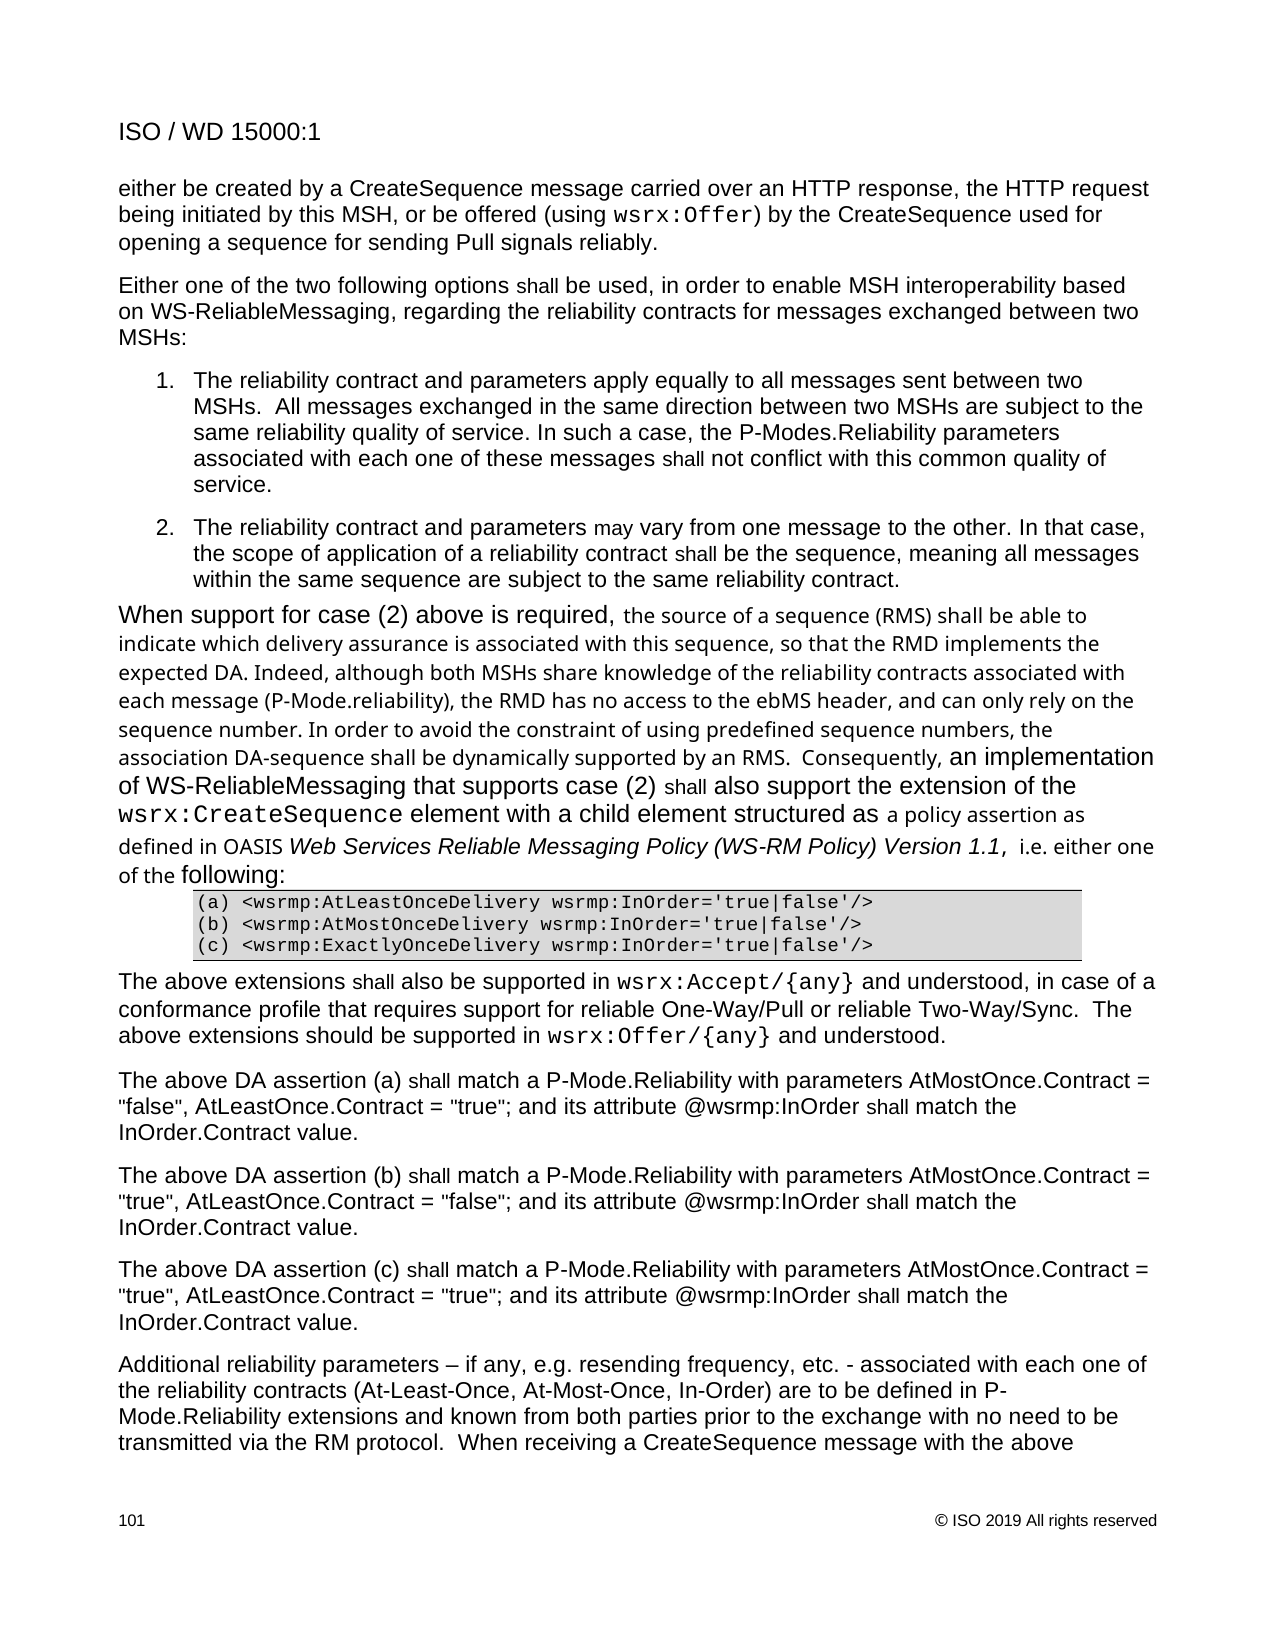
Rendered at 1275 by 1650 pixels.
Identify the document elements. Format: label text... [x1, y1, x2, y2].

text The above DA assertion (b) shall match a P-Mode.Reliability with parameters AtMostOnce.Contract = "true", AtLeastOnce.Contract = "false"; and its attribute @wsrmp:InOrder shall match the InOrder.Contract value. [118, 1162, 1157, 1240]
text (a) <wsrmp:AtLeastOnceDelivery wsrmp:InOrder='true|false'/> [193, 891, 1082, 911]
text Either one of the two following options shall be used, in order to enable MSH interoperability based on WS-ReliableMessaging, regarding the reliability contracts for messages exchanged between two MSHs: [118, 272, 1157, 351]
text (c) <wsrmp:ExactlyOnceDelivery wsrmp:InOrder='true|false'/> [193, 932, 1082, 960]
text When support for case (2) above is required, the source of a sequence (RMS) shall be able to indicate which delivery assurance is associated with this sequence, so that the RMD implements the expected DA. Indeed, although both MSHs share knowledge of the reliability contracts associated with each message (P-Mode.reliability), the RMD has no access to the ebMS header, and can only rely on the sequence number. In order to avoid the constraint of using predefined sequence numbers, the association DA-sequence shall be dynamically supported by an RMS. Consequently, an implementation of WS-ReliableMessaging that supports case (2) shall also support the extension of the wsrx:CreateSequence element with a child element structured as a policy assertion as defined in OASIS Web Services Reliable Messaging Policy (WS-RM Policy) Version 1.1, i.e. either one of the following: [118, 601, 1157, 889]
text The above extensions shall also be supported in wsrx:Accept/{any} and understood, in case of a conformance profile that requires support for reliable One-Way/Pull or reliable Two-Way/Sync. The above extensions should be supported in wsrx:Offer/{any} and understood. [118, 968, 1157, 1051]
text either be created by a CreateSequence message carried over an HTTP response, the HTTP request being initiated by this MSH, or be offered (using wsrx:Offer) by the CreateSequence used for opening a sequence for sending Pull signals reliably. [118, 176, 1157, 256]
text The above DA assertion (a) shall match a P-Mode.Reliability with parameters AtMostOnce.Contract = "false", AtLeastOnce.Contract = "true"; and its attribute @wsrmp:InOrder shall match the InOrder.Contract value. [118, 1067, 1157, 1145]
list The reliability contract and parameters may vary from one message to the other. In that case, the scope of application of a reliability contract shall be the sequence, meaning all messages within the same sequence are subject to the same reliability contract. [156, 514, 1157, 592]
text (b) <wsrmp:AtMostOnceDelivery wsrmp:InOrder='true|false'/> [193, 911, 1082, 932]
list The reliability contract and parameters apply equally to all messages sent between two MSHs. All messages exchanged in the same direction between two MSHs are subject to the same reliability quality of service. In such a case, the P-Modes.Reliability parameters associated with each one of these messages shall not conflict with this common quality of service. [156, 367, 1157, 497]
text Additional reliability parameters – if any, e.g. resending frequency, etc. - associated with each one of the reliability contracts (At-Least-Once, At-Most-Once, In-Order) are to be defined in P-Mode.Reliability extensions and known from both parties prior to the exchange with no need to be transmitted via the RM protocol. When receiving a CreateSequence message with the above [118, 1352, 1157, 1456]
text The above DA assertion (c) shall match a P-Mode.Reliability with parameters AtMostOnce.Contract = "true", AtLeastOnce.Contract = "true"; and its attribute @wsrmp:InOrder shall match the InOrder.Contract value. [118, 1257, 1157, 1335]
